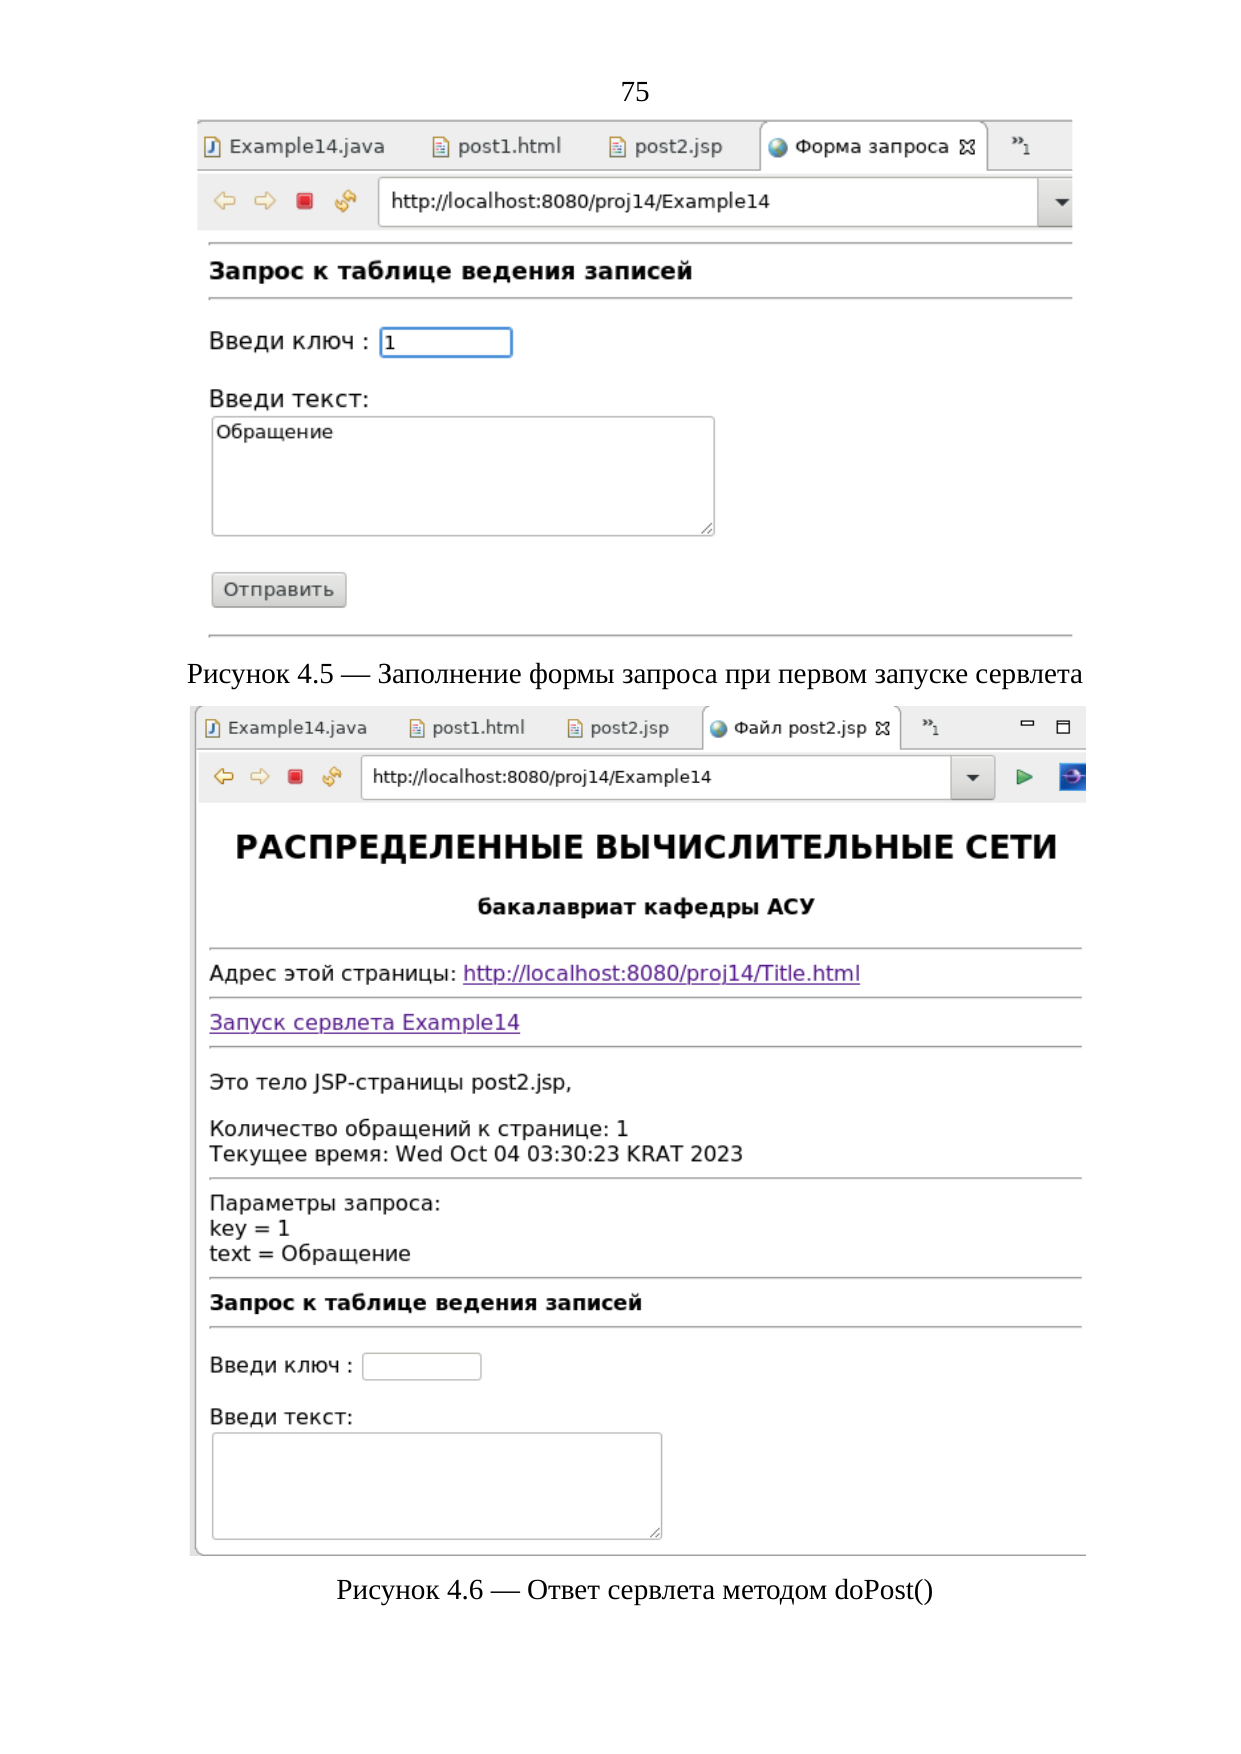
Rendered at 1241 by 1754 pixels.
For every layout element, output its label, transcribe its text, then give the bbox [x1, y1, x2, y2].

text Рисунок 4.6 — Ответ сервлета методом doPost() [118, 707, 1152, 1606]
text Рисунок 4.5 — Заполнение формы запроса при первом запуске сервлета [118, 107, 1152, 690]
